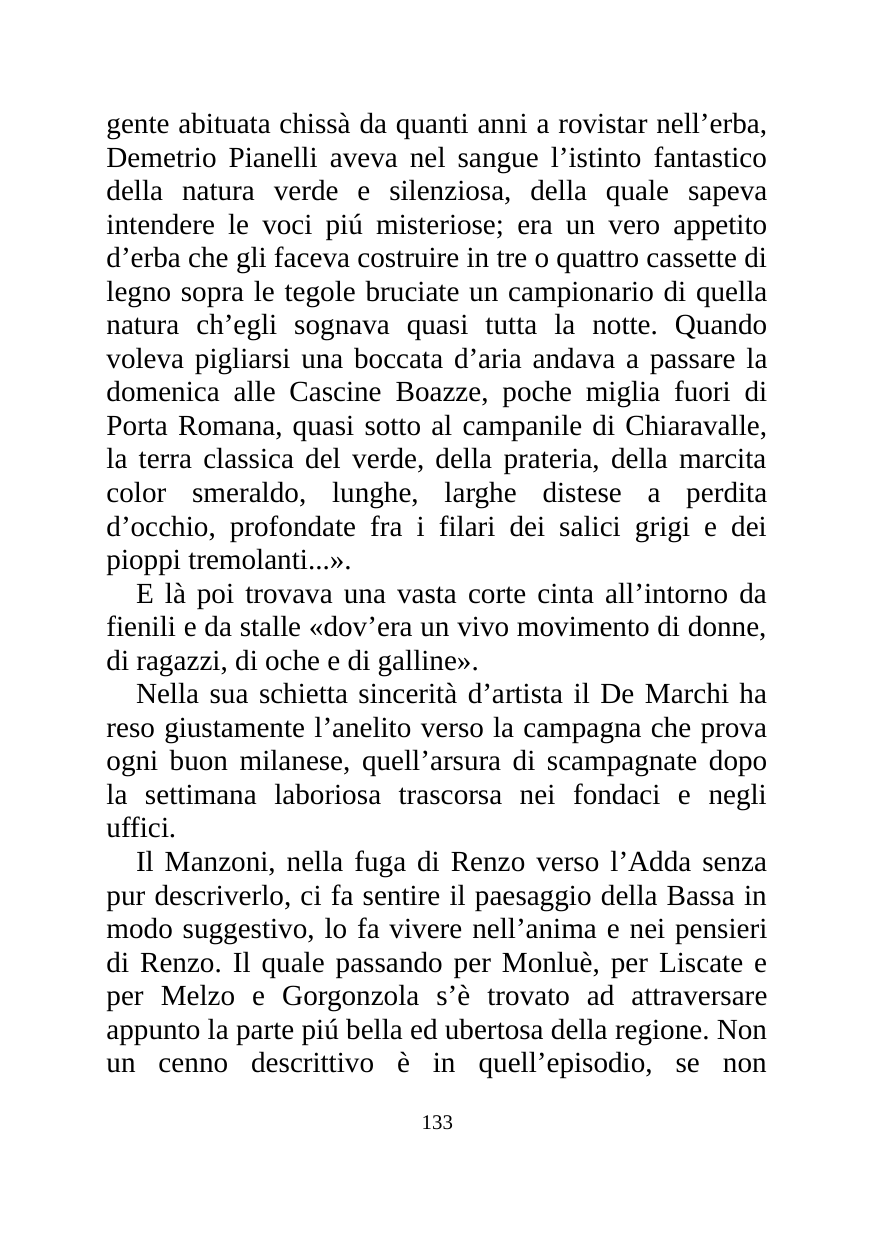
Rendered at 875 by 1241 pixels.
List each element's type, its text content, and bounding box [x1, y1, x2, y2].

text gente abituata chissà da quanti anni a rovistar nell’erba, Demetrio Pianelli aveva nel sangue l’istinto fantastico della natura verde e silenziosa, della quale sapeva intendere le voci piú misteriose; era un vero appetito d’erba che gli faceva costruire in tre o quattro cassette di legno sopra le tegole bruciate un campionario di quella natura ch’egli sognava quasi tutta la notte. Quando voleva pigliarsi una boccata d’aria andava a passare la domenica alle Cascine Boazze, poche miglia fuori di Porta Romana, quasi sotto al campanile di Chiaravalle, la terra classica del verde, della prateria, della marcita color smeraldo, lunghe, larghe distese a perdita d’occhio, profondate fra i filari dei salici grigi e dei pioppi tremolanti...». [106, 106, 768, 576]
text Il Manzoni, nella fuga di Renzo verso l’Adda senza pur descriverlo, ci fa sentire il paesaggio della Bassa in modo suggestivo, lo fa vivere nell’anima e nei pensieri di Renzo. Il quale passando per Monluè, per Liscate e per Melzo e Gorgonzola s’è trovato ad attraversare appunto la parte piú bella ed ubertosa della regione. Non un cenno descrittivo è in quell’episodio, se non [106, 844, 768, 1079]
text Nella sua schietta sincerità d’artista il De Marchi ha reso giustamente l’anelito verso la campagna che prova ogni buon milanese, quell’arsura di scampagnate dopo la settimana laboriosa trascorsa nei fondaci e negli uffici. [106, 676, 768, 844]
text E là poi trovava una vasta corte cinta all’intorno da fienili e da stalle «dov’era un vivo movimento di donne, di ragazzi, di oche e di galline». [106, 576, 768, 676]
